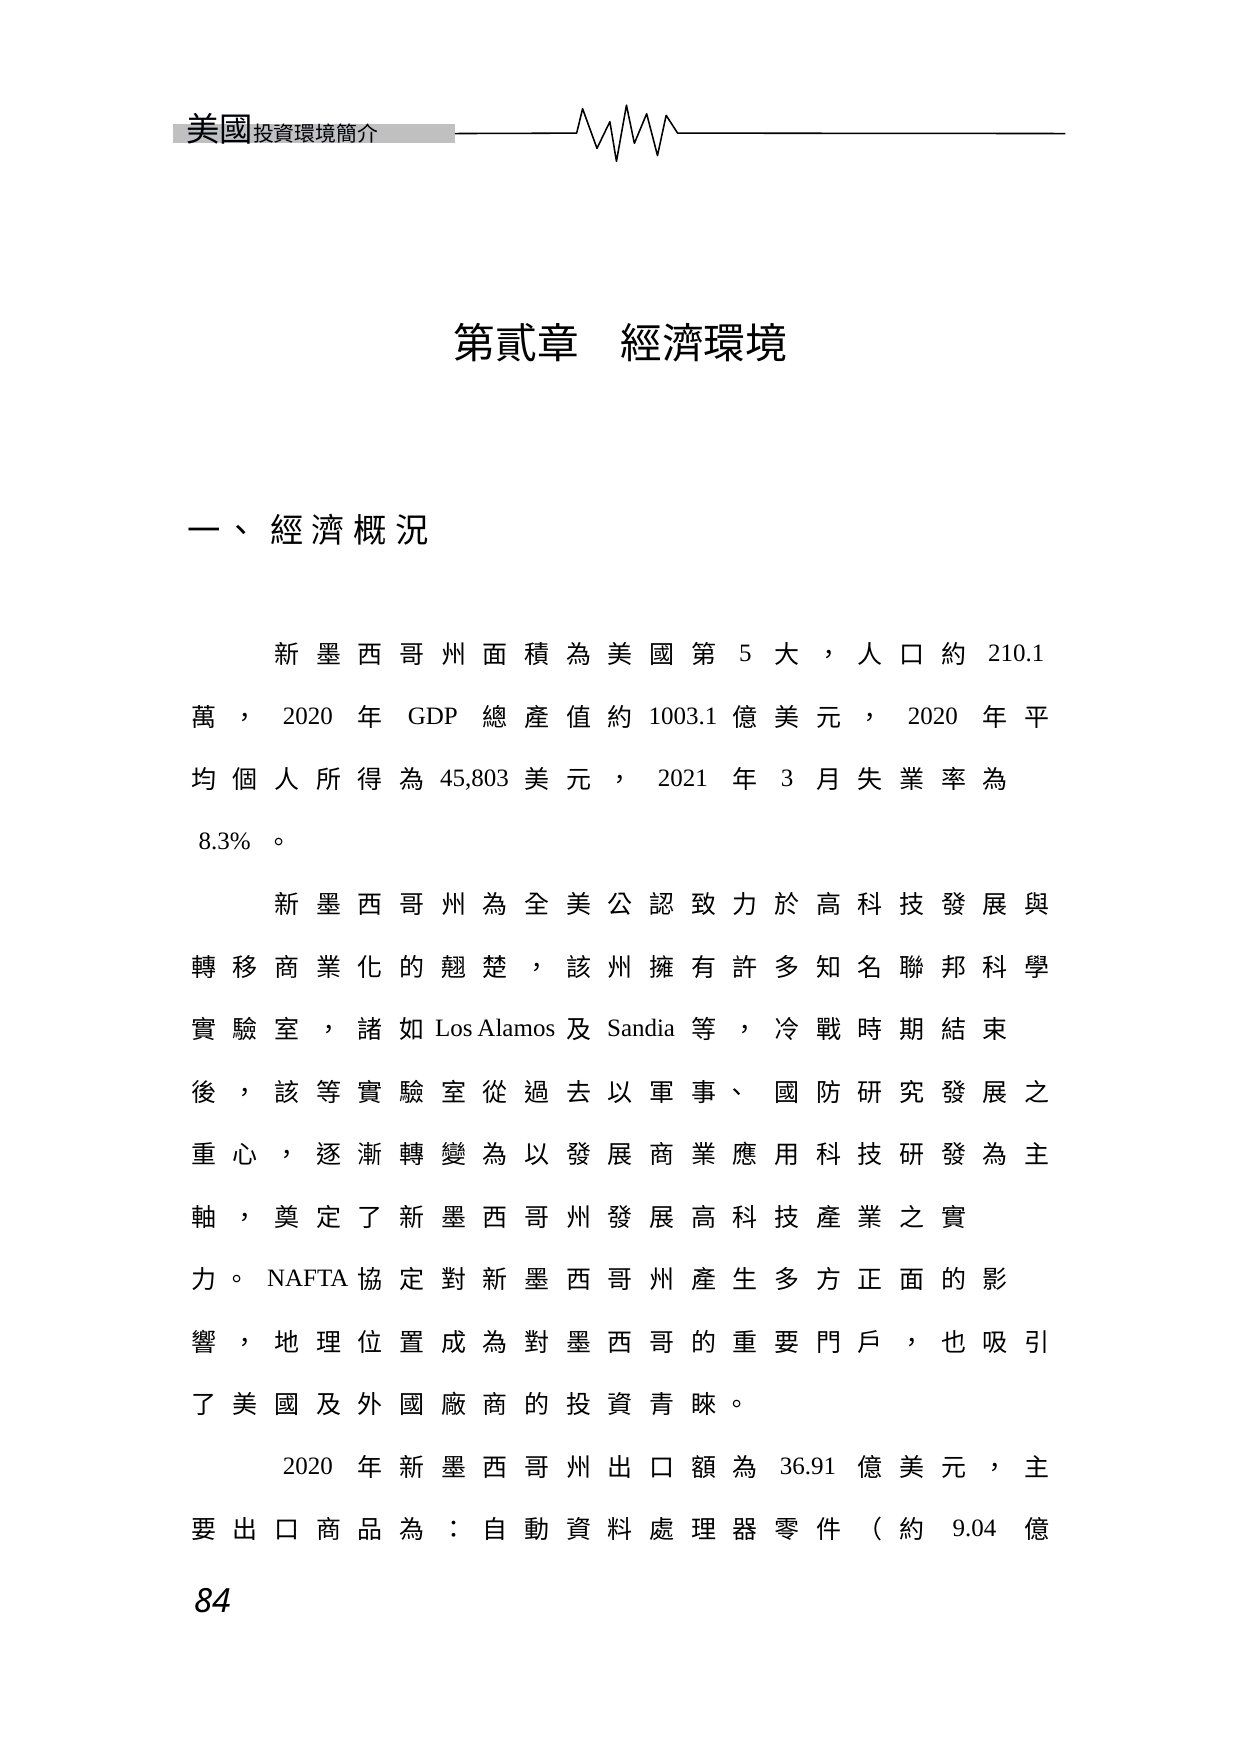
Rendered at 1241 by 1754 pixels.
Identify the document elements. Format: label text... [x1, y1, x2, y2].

text 一、經濟概況 [183, 486, 1058, 549]
text 新墨西哥州為全美公認致力於高科技發展與轉移商業化的翹楚，該州擁有許多知名聯邦科學實驗室，諸如Los Alamos及Sandia等，冷戰時期結束後，該等實驗室從過去以軍事、國防研究發展之重心，逐漸轉變為以發展商業應用科技研發為主軸，奠定了新墨西哥州發展高科技產業之實力。NAFTA協定對新墨西哥州產生多方正面的影響，地理位置成為對墨西哥的重要門戶，也吸引了美國及外國廠商的投資青睞。 [183, 861, 1058, 1424]
text 第貳章 經濟環境 [183, 299, 1058, 361]
text 新墨西哥州面積為美國第5大，人口約210.1萬，2020年GDP總產值約1003.1億美元，2020年平均個人所得為45,803美元，2021年3月失業率為8.3%。 [183, 611, 1058, 861]
text 2020年新墨西哥州出口額為36.91億美元，主要出口商品為：自動資料處理器零件（約9.04億 [183, 1424, 1058, 1549]
